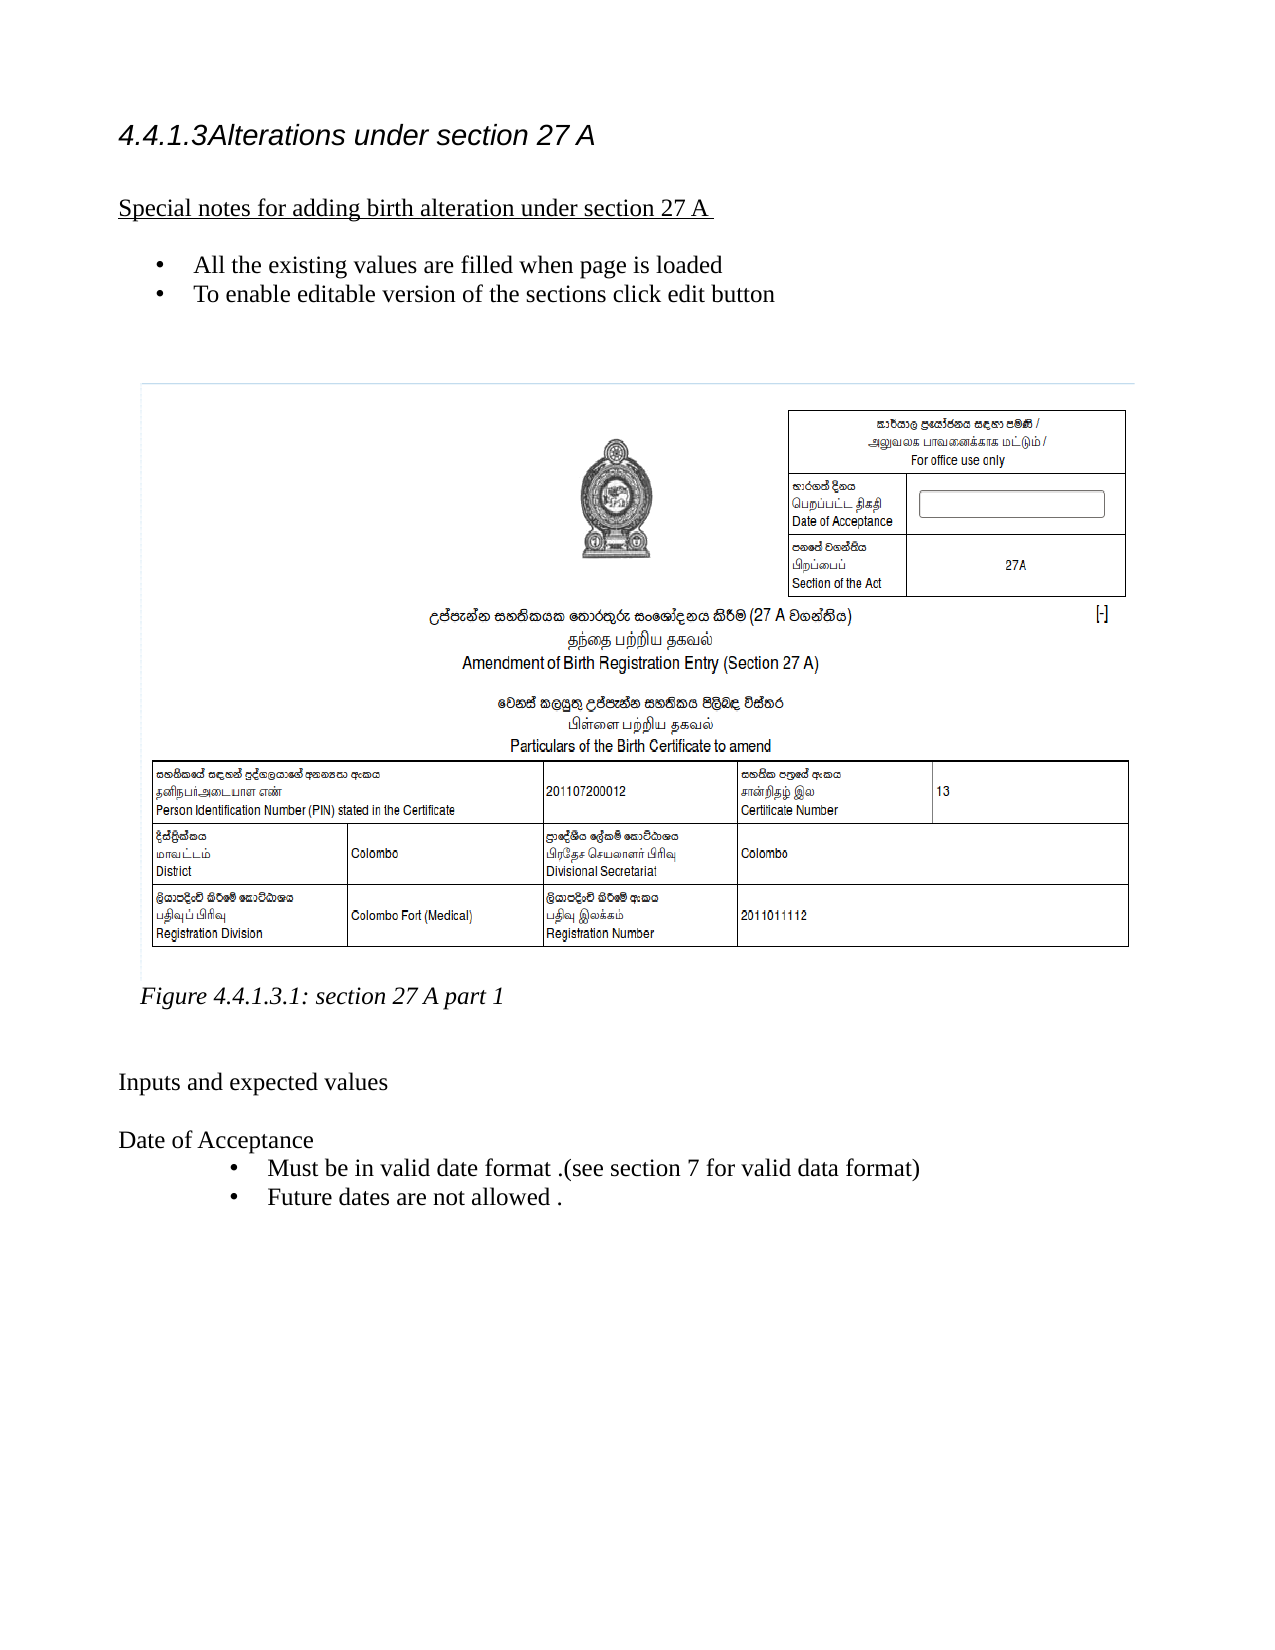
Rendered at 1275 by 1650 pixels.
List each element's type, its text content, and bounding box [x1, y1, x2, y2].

list To enable editable version of the sections click edit button [156, 279, 1157, 308]
list Future dates are not allowed . [229, 1182, 1157, 1211]
text Date of Acceptance [118, 1125, 1157, 1153]
picture [140, 383, 1135, 981]
subtitle Alterations under section 27 A [118, 118, 1157, 152]
text Special notes for adding birth alteration under section 27 A [118, 193, 1157, 222]
text Inputs and expected values [118, 1067, 1157, 1096]
text Figure 4.4.1.3.1: section 27 A part 1 [140, 981, 1134, 1010]
list Must be in valid date format .(see section 7 for valid data format) [229, 1153, 1157, 1182]
list All the existing values are filled when page is loaded [156, 250, 1157, 279]
